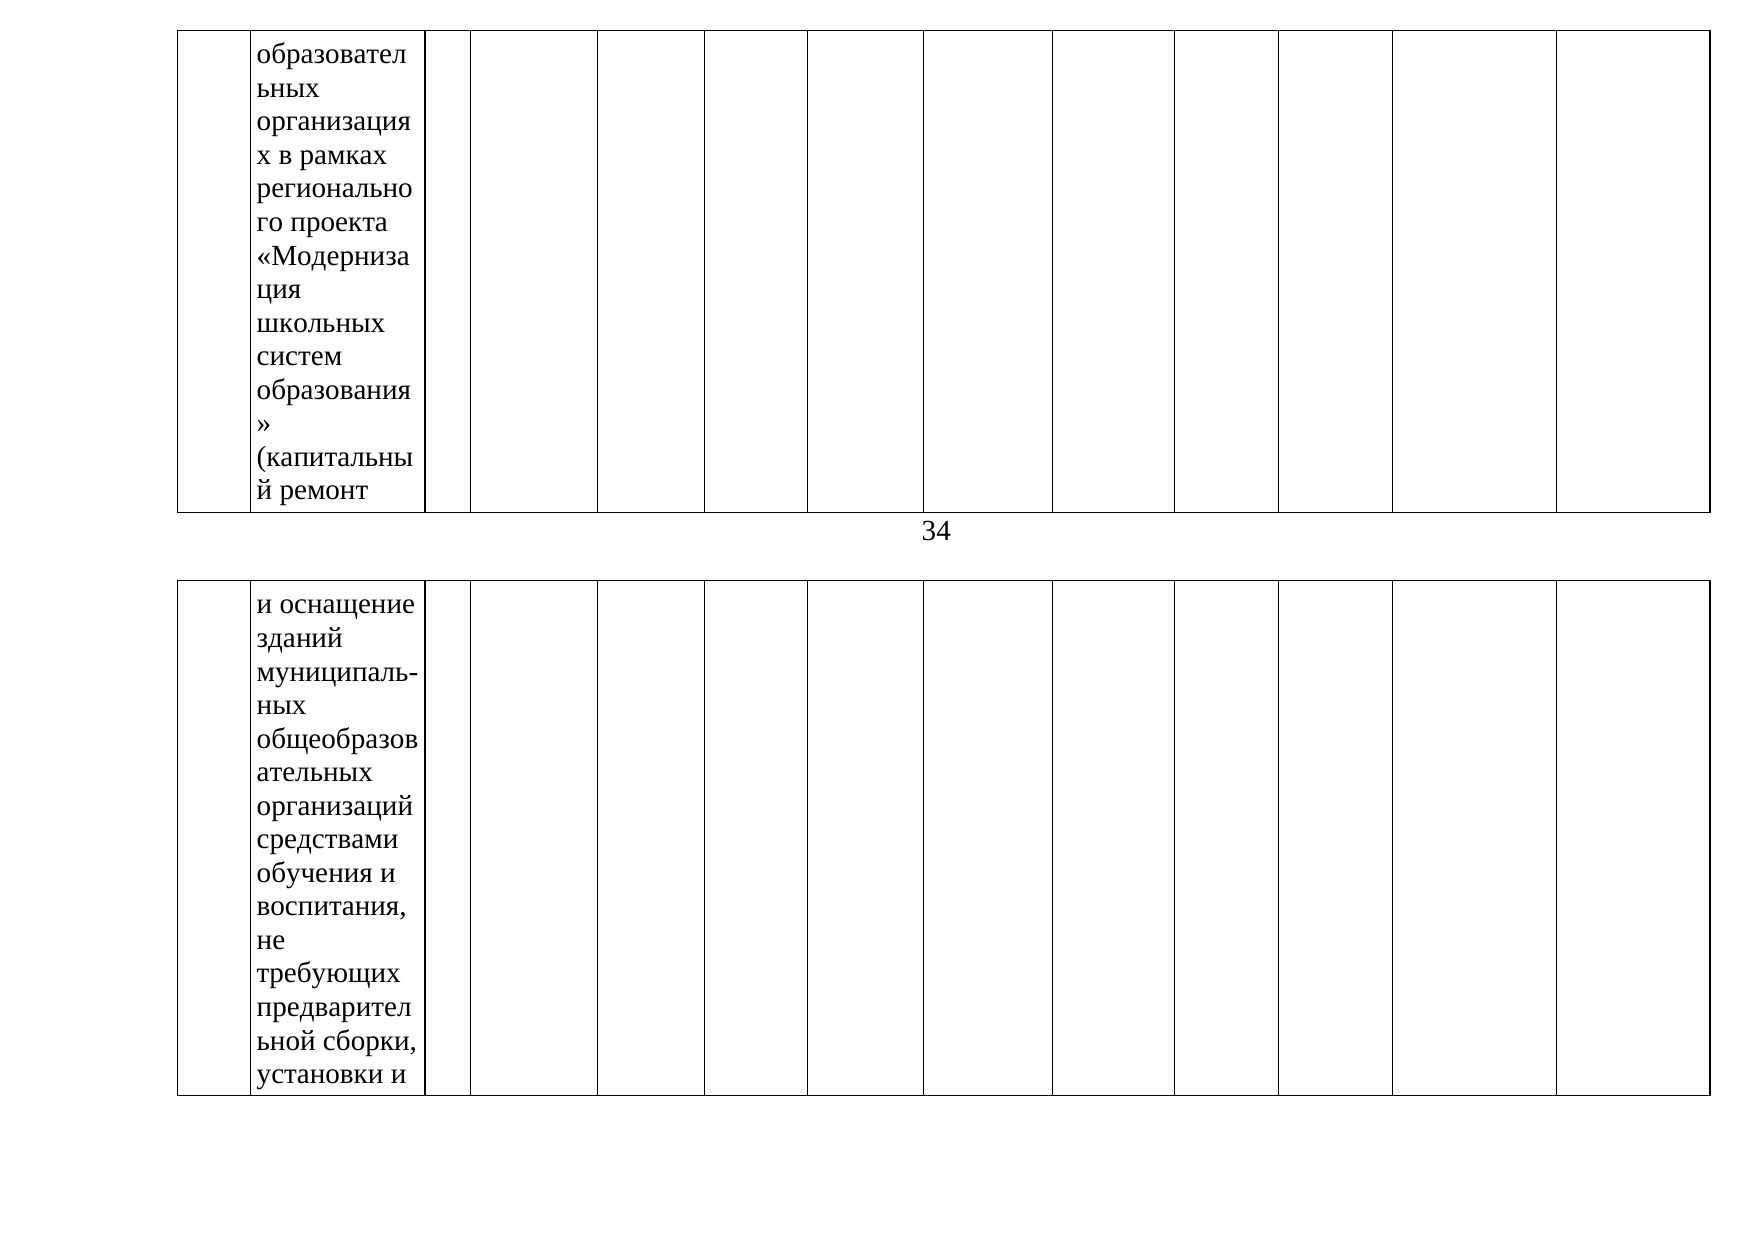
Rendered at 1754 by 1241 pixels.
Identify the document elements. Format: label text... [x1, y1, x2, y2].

table_header [1279, 581, 1392, 1095]
table_header [598, 581, 704, 1095]
table_cell [705, 31, 807, 512]
table_header [808, 581, 923, 1095]
text 34 [177, 513, 1695, 546]
table_cell [1053, 31, 1174, 512]
table_cell [471, 31, 597, 512]
table_cell [598, 31, 704, 512]
table_header [705, 581, 807, 1095]
table_header [471, 581, 597, 1095]
table_cell [1279, 31, 1392, 512]
table_header [1393, 581, 1556, 1095]
table_header [178, 581, 250, 1095]
table_header [426, 581, 470, 1095]
table_header [924, 581, 1052, 1095]
table_cell [1175, 31, 1278, 512]
table_header и оснащение зданий муниципаль­ных общеобразовательных организаций средствами обучения и воспитания, не требующих предварительной сборки, установки и [251, 581, 424, 1095]
table_cell [924, 31, 1052, 512]
table_header [1053, 581, 1174, 1095]
table_cell [808, 31, 923, 512]
table_header [1557, 581, 1709, 1095]
table_header [1175, 581, 1278, 1095]
